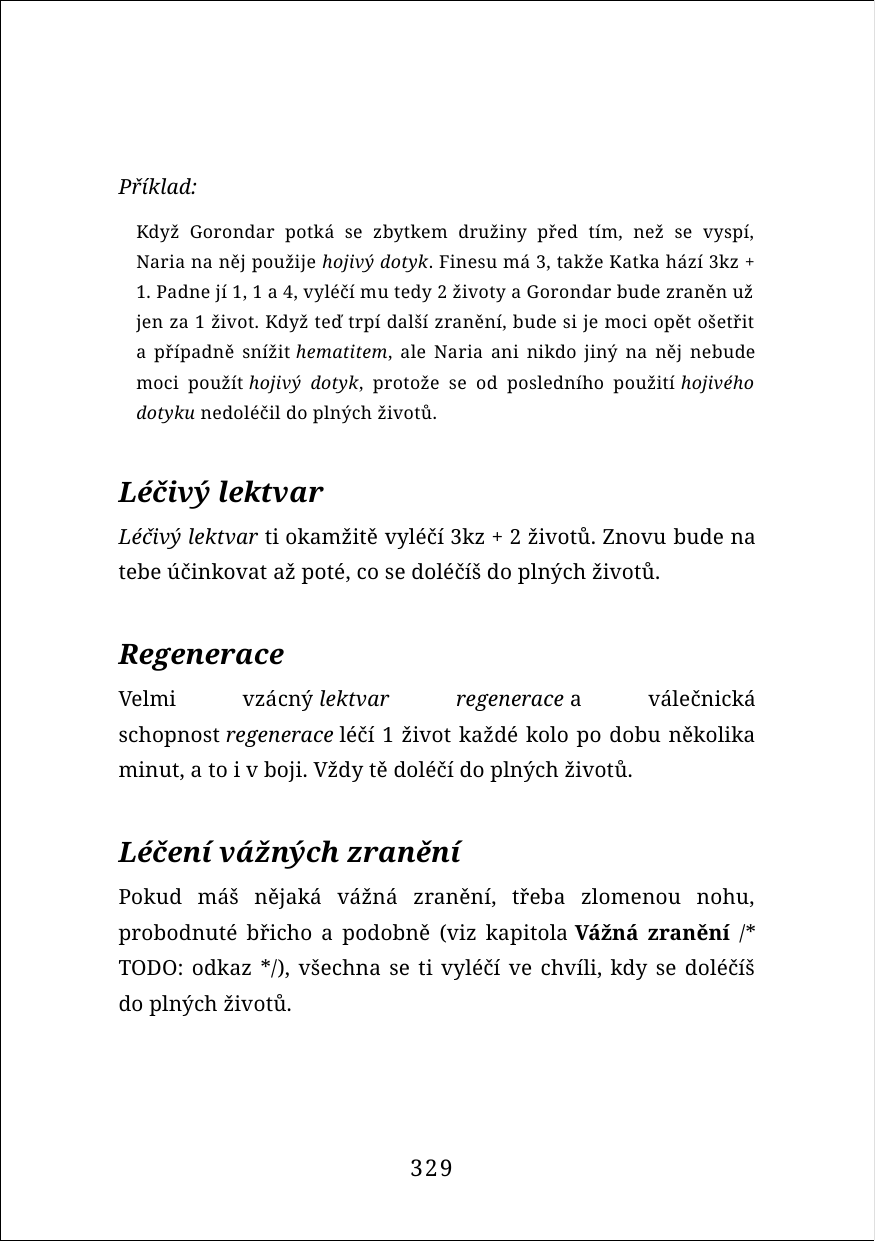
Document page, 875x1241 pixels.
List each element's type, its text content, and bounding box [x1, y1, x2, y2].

text Pokud máš nějaká vážná zranění, třeba zlomenou nohu, probodnuté břicho a podobně (viz kapitola Vážná zranění /* TODO: odkaz */), všechna se ti vyléčí ve chvíli, kdy se doléčíš do plných životů. [118, 882, 756, 1017]
text Velmi vzácný lektvar regenerace a válečnická schopnost regenerace léčí 1 život každé kolo po dobu několika minut, a to i v boji. Vždy tě doléčí do plných životů. [118, 684, 756, 784]
subtitle Regenerace [118, 634, 756, 673]
text Když Gorondar potká se zbytkem družiny před tím, než se vyspí, Naria na něj použije hojivý dotyk. Finesu má 3, takže Katka hází 3kz + 1. Padne jí 1, 1 a 4, vyléčí mu tedy 2 životy a Gorondar bude zraněn už jen za 1 život. Když teď trpí další zranění, bude si je moci opět ošetřit a případně snížit hematitem, ale Naria ani nikdo jiný na něj nebude moci použít hojivý dotyk, protože se od posledního použití hojivého dotyku nedoléčil do plných životů. [136, 219, 756, 424]
subtitle Léčivý lektvar [118, 472, 756, 510]
text Příklad: [118, 172, 756, 200]
subtitle Léčení vážných zranění [118, 832, 756, 871]
text Léčivý lektvar ti okamžitě vyléčí 3kz + 2 životů. Znovu bude na tebe účinkovat až poté, co se doléčíš do plných životů. [118, 522, 756, 586]
